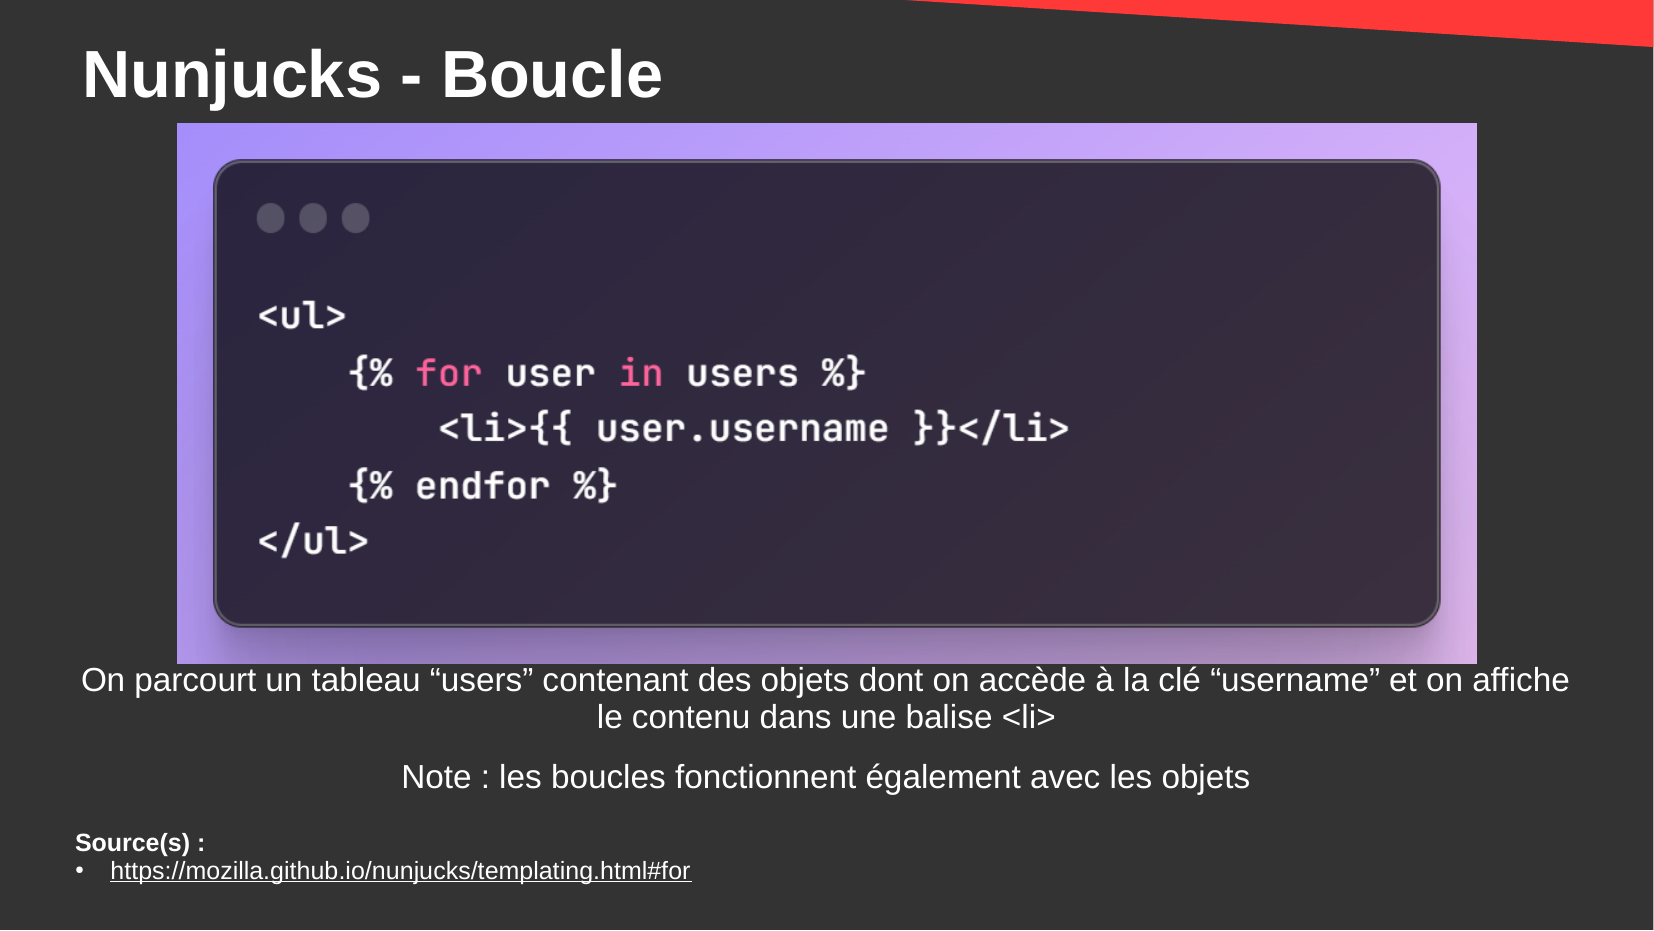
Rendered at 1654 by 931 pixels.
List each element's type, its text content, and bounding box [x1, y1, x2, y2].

title Nunjucks - Boucle [82, 37, 1571, 112]
picture [177, 123, 1477, 661]
text_box Source(s) : https://mozilla.github.io/nunjucks/templating.html#for [60, 821, 1546, 931]
list On parcourt un tableau “users” contenant des objets dont on accède à la clé “username” et on affiche le contenu dans une balise <li> Note : les boucles fonctionnent également avec les objets [64, 661, 1589, 798]
text_box [904, 0, 1654, 48]
